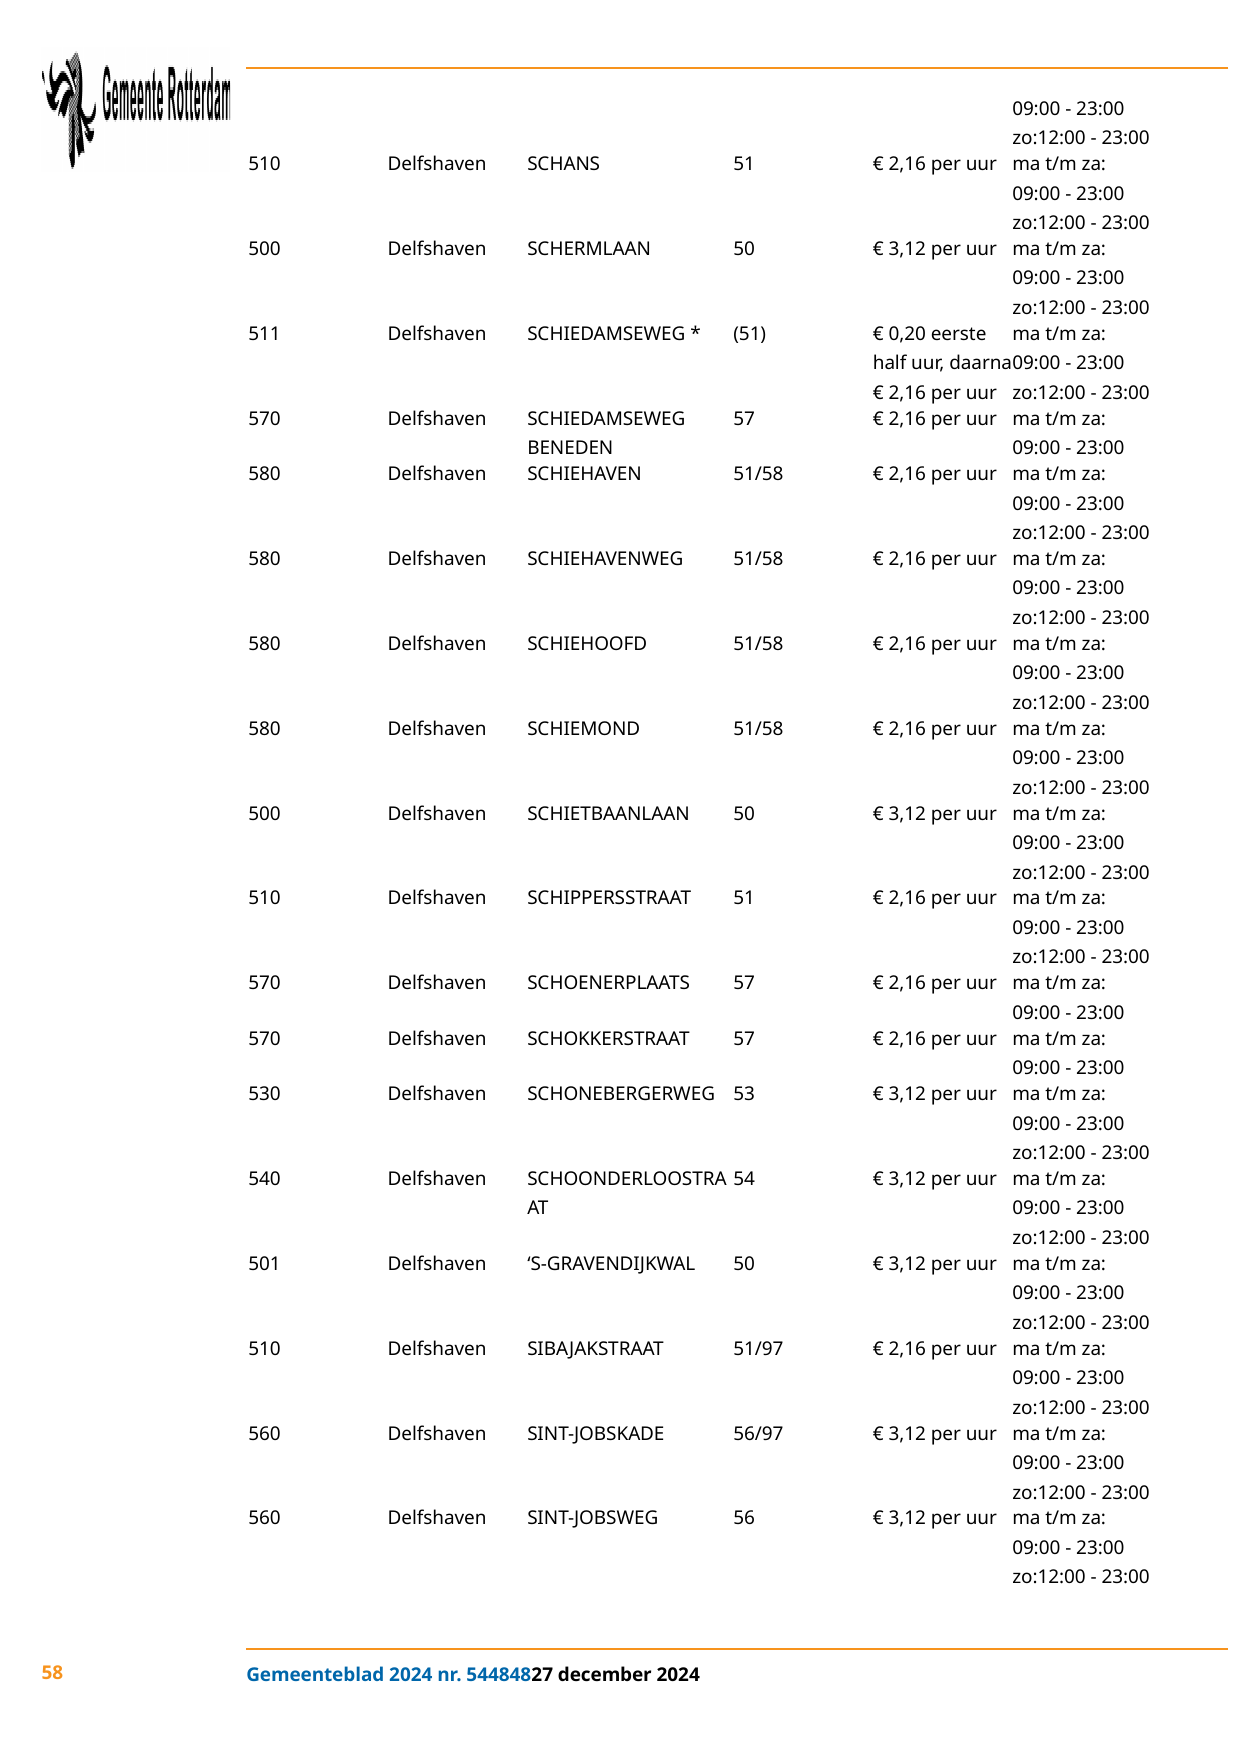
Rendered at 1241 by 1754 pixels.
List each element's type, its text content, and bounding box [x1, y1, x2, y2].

table_cell 511 [248, 320, 387, 405]
table_cell Delfshaven [388, 405, 527, 460]
table_cell 500 [248, 800, 387, 884]
table_cell 53 [733, 1080, 873, 1165]
table_cell € 2,16 per uur [873, 715, 1012, 800]
table_cell 510 [248, 150, 387, 235]
table_cell [388, 95, 527, 150]
table_cell 51 [733, 885, 873, 969]
table_cell 51 [733, 150, 873, 235]
table_cell SCHOONDERLOOSTRAAT [527, 1165, 733, 1250]
table_cell SCHIPPERSSTRAAT [527, 885, 733, 969]
table_cell Delfshaven [388, 970, 527, 1025]
table_cell SIBAJAKSTRAAT [527, 1335, 733, 1420]
table_cell 570 [248, 1025, 387, 1080]
table_cell € 2,16 per uur [873, 150, 1012, 235]
table_cell SCHIEHAVEN [527, 460, 733, 545]
table_cell ma t/m za: 09:00 - 23:00 zo:12:00 - 23:00 [1012, 800, 1152, 884]
table_cell € 2,16 per uur [873, 460, 1012, 545]
table_cell Delfshaven [388, 885, 527, 969]
table_cell Delfshaven [388, 1420, 527, 1504]
table_cell ma t/m za: 09:00 - 23:00 zo:12:00 - 23:00 [1012, 885, 1152, 969]
table_cell 560 [248, 1420, 387, 1504]
table_cell Delfshaven [388, 460, 527, 545]
table_cell Delfshaven [388, 150, 527, 235]
table_cell € 2,16 per uur [873, 1025, 1012, 1080]
table_cell Delfshaven [388, 630, 527, 715]
table_cell 570 [248, 405, 387, 460]
table_cell 500 [248, 235, 387, 320]
table_cell € 2,16 per uur [873, 970, 1012, 1025]
table_cell ‘S-GRAVENDIJKWAL [527, 1250, 733, 1335]
table_cell 580 [248, 545, 387, 630]
table_cell ma t/m za: 09:00 - 23:00 [1012, 405, 1152, 460]
table_cell ma t/m za: 09:00 - 23:00 zo:12:00 - 23:00 [1012, 545, 1152, 630]
table_cell Delfshaven [388, 800, 527, 884]
table_cell 51/58 [733, 460, 873, 545]
table_cell 570 [248, 970, 387, 1025]
table_cell SCHIEHAVENWEG [527, 545, 733, 630]
table_cell 57 [733, 405, 873, 460]
table_cell SINT-JOBSKADE [527, 1420, 733, 1504]
table_cell ma t/m za: 09:00 - 23:00 zo:12:00 - 23:00 [1012, 1335, 1152, 1420]
table_cell 50 [733, 235, 873, 320]
table_cell SCHANS [527, 150, 733, 235]
table_cell SCHIEHOOFD [527, 630, 733, 715]
table_cell 51/58 [733, 545, 873, 630]
table_cell Delfshaven [388, 1335, 527, 1420]
table_cell 580 [248, 715, 387, 800]
table_cell Delfshaven [388, 545, 527, 630]
table_cell (51) [733, 320, 873, 405]
table_cell 51/58 [733, 630, 873, 715]
table_cell ma t/m za: 09:00 - 23:00 zo:12:00 - 23:00 [1012, 460, 1152, 545]
table_cell Delfshaven [388, 1505, 527, 1589]
table_cell € 2,16 per uur [873, 1335, 1012, 1420]
table_cell SINT-JOBSWEG [527, 1505, 733, 1589]
table_cell SCHIETBAANLAAN [527, 800, 733, 884]
table_cell [733, 95, 873, 150]
table_cell SCHERMLAAN [527, 235, 733, 320]
table_cell € 0,20 eerste half uur, daarna € 2,16 per uur [873, 320, 1012, 405]
table_cell ma t/m za: 09:00 - 23:00 [1012, 970, 1152, 1025]
table_cell € 3,12 per uur [873, 1165, 1012, 1250]
table_cell SCHIEMOND [527, 715, 733, 800]
table_cell 580 [248, 630, 387, 715]
table_cell ma t/m za: 09:00 - 23:00 zo:12:00 - 23:00 [1012, 1250, 1152, 1335]
table_cell 56 [733, 1505, 873, 1589]
table_cell ma t/m za: 09:00 - 23:00 zo:12:00 - 23:00 [1012, 1420, 1152, 1504]
table_cell ma t/m za: 09:00 - 23:00 [1012, 1025, 1152, 1080]
table_cell ma t/m za: 09:00 - 23:00 zo:12:00 - 23:00 [1012, 235, 1152, 320]
table_cell 580 [248, 460, 387, 545]
table_cell € 2,16 per uur [873, 405, 1012, 460]
table_cell ma t/m za: 09:00 - 23:00 zo:12:00 - 23:00 [1012, 715, 1152, 800]
table_cell 54 [733, 1165, 873, 1250]
table_cell [527, 95, 733, 150]
table_cell SCHOENERPLAATS [527, 970, 733, 1025]
table_cell SCHONEBERGERWEG [527, 1080, 733, 1165]
table_cell 57 [733, 970, 873, 1025]
table_cell 50 [733, 1250, 873, 1335]
table_cell 560 [248, 1505, 387, 1589]
table_cell ma t/m za: 09:00 - 23:00 zo:12:00 - 23:00 [1012, 320, 1152, 405]
table_cell ma t/m za: 09:00 - 23:00 zo:12:00 - 23:00 [1012, 1080, 1152, 1165]
table_cell 510 [248, 1335, 387, 1420]
table_cell Delfshaven [388, 1165, 527, 1250]
table_cell € 3,12 per uur [873, 800, 1012, 884]
table_cell 510 [248, 885, 387, 969]
table_cell Delfshaven [388, 715, 527, 800]
table_cell 540 [248, 1165, 387, 1250]
table_cell 501 [248, 1250, 387, 1335]
table_cell ma t/m za: 09:00 - 23:00 zo:12:00 - 23:00 [1012, 1165, 1152, 1250]
table_cell 56/97 [733, 1420, 873, 1504]
picture [41, 47, 231, 172]
table_cell 50 [733, 800, 873, 884]
table_cell Delfshaven [388, 1250, 527, 1335]
table_cell Delfshaven [388, 1025, 527, 1080]
table_cell Delfshaven [388, 320, 527, 405]
table_cell 51/97 [733, 1335, 873, 1420]
table_cell 57 [733, 1025, 873, 1080]
table_cell SCHIEDAMSEWEG * [527, 320, 733, 405]
table_cell € 3,12 per uur [873, 1505, 1012, 1589]
table_cell € 3,12 per uur [873, 1080, 1012, 1165]
table_cell € 2,16 per uur [873, 885, 1012, 969]
table_cell ma t/m za: 09:00 - 23:00 zo:12:00 - 23:00 [1012, 150, 1152, 235]
table_cell SCHIEDAMSEWEG BENEDEN [527, 405, 733, 460]
table_cell 530 [248, 1080, 387, 1165]
table_cell Delfshaven [388, 235, 527, 320]
table_cell ma t/m za: 09:00 - 23:00 zo:12:00 - 23:00 [1012, 1505, 1152, 1589]
table_cell € 2,16 per uur [873, 545, 1012, 630]
table_cell € 3,12 per uur [873, 1250, 1012, 1335]
table_cell 51/58 [733, 715, 873, 800]
table_cell € 3,12 per uur [873, 235, 1012, 320]
table_cell [248, 95, 387, 150]
table_cell SCHOKKERSTRAAT [527, 1025, 733, 1080]
table_cell ma t/m za: 09:00 - 23:00 zo:12:00 - 23:00 [1012, 630, 1152, 715]
table_cell 09:00 - 23:00 zo:12:00 - 23:00 [1012, 95, 1152, 150]
table_cell [873, 95, 1012, 150]
table_cell € 2,16 per uur [873, 630, 1012, 715]
table_cell € 3,12 per uur [873, 1420, 1012, 1504]
table_cell Delfshaven [388, 1080, 527, 1165]
